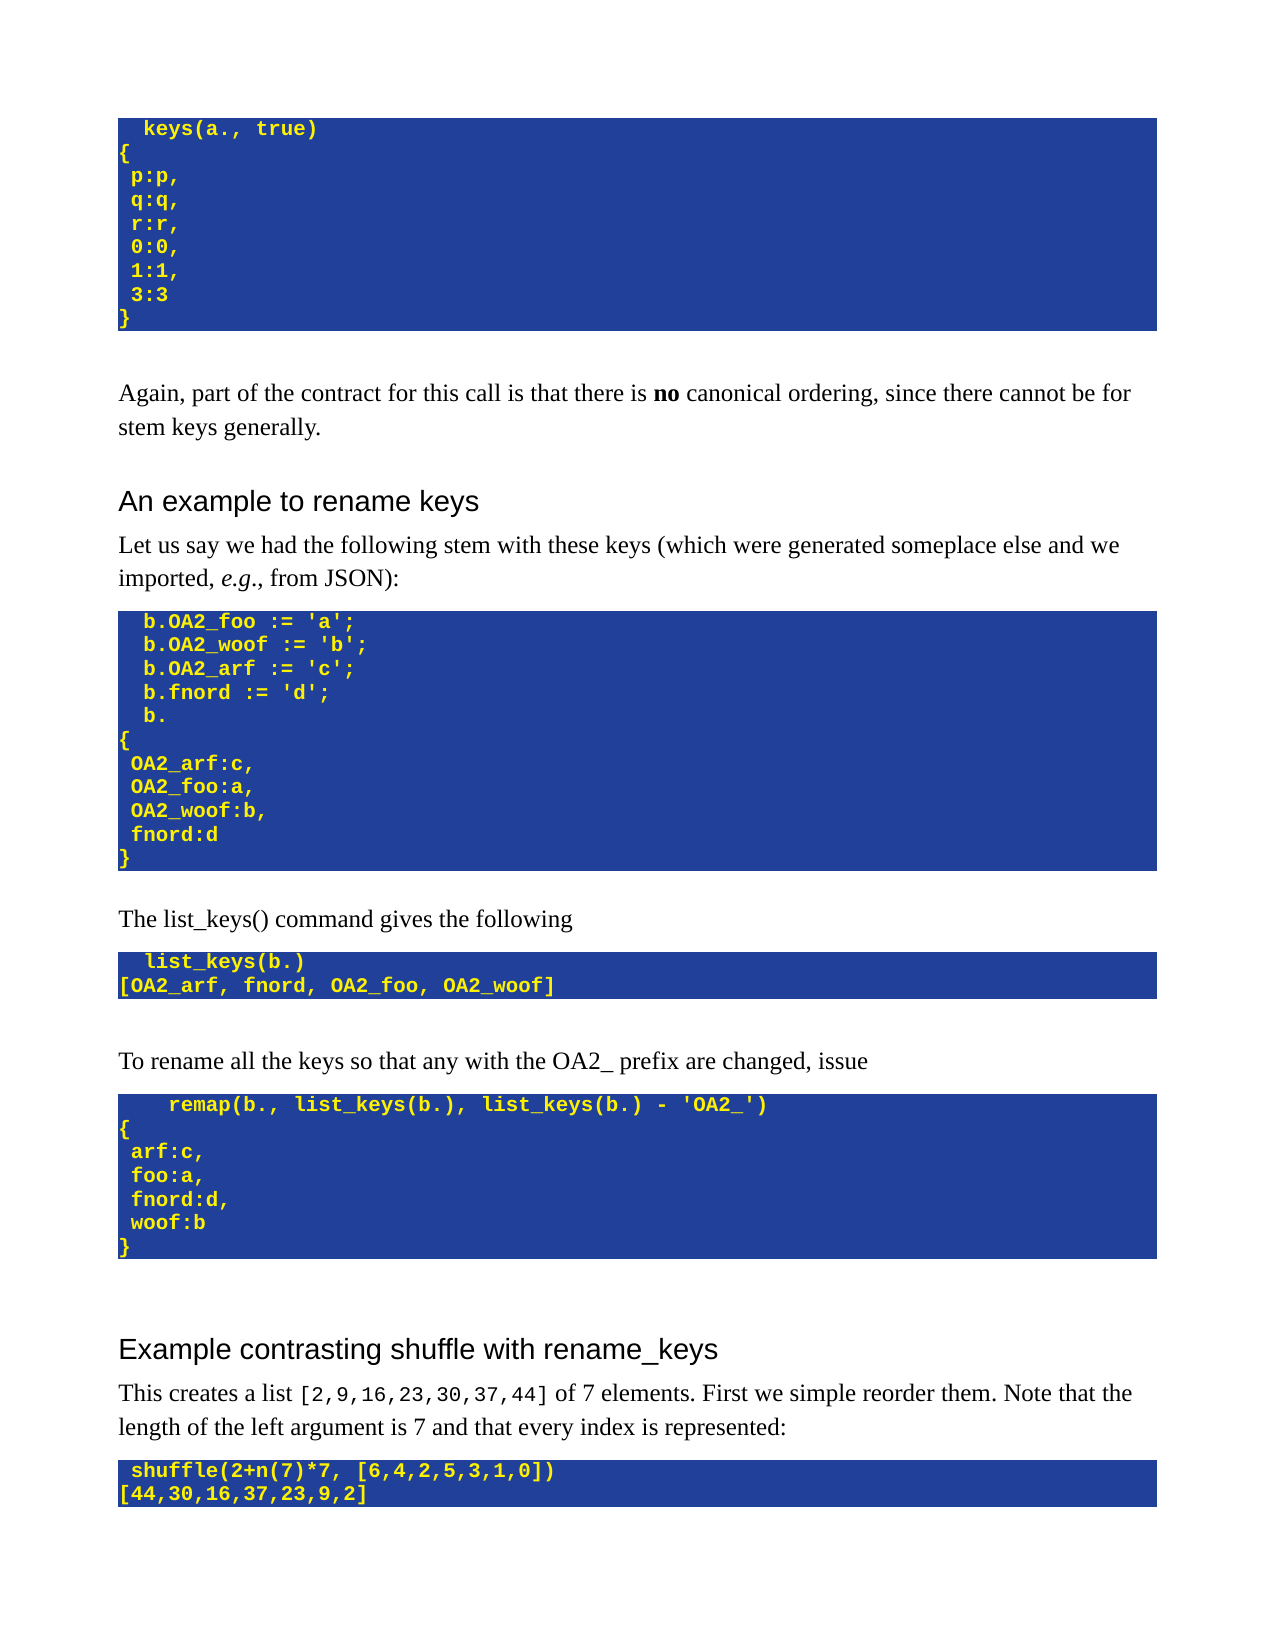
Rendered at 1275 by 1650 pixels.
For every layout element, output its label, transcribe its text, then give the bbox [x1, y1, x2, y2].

text The list_keys() command gives the following [118, 871, 1157, 933]
text b. [118, 705, 1157, 729]
text To rename all the keys so that any with the OA2_ prefix are changed, issue [118, 1046, 1157, 1075]
text remap(b., list_keys(b.), list_keys(b.) - 'OA2_') [118, 1094, 1157, 1118]
text Again, part of the contract for this call is that there is no canonical ordering, since there cannot be for stem keys generally. [118, 378, 1157, 440]
text q:q, [118, 189, 1157, 213]
text b.OA2_foo := 'a'; [118, 611, 1157, 634]
text [44,30,16,37,23,9,2] [118, 1483, 1157, 1507]
text { [118, 142, 1157, 165]
text woof:b [118, 1212, 1157, 1236]
text keys(a., true) [118, 118, 1157, 142]
text foo:a, [118, 1165, 1157, 1189]
text { [118, 729, 1157, 753]
text fnord:d [118, 824, 1157, 847]
text Let us say we had the following stem with these keys (which were generated someplace else and we imported, e.g., from JSON): [118, 530, 1157, 592]
text { [118, 1118, 1157, 1141]
text OA2_foo:a, [118, 776, 1157, 800]
text OA2_arf:c, [118, 753, 1157, 776]
text b.fnord := 'd'; [118, 682, 1157, 705]
text [OA2_arf, fnord, OA2_foo, OA2_woof] [118, 975, 1157, 999]
text arf:c, [118, 1141, 1157, 1165]
text OA2_woof:b, [118, 800, 1157, 824]
text r:r, [118, 213, 1157, 236]
text 3:3 [118, 284, 1157, 307]
text b.OA2_arf := 'c'; [118, 658, 1157, 682]
text 1:1, [118, 260, 1157, 284]
text fnord:d, [118, 1189, 1157, 1212]
text b.OA2_woof := 'b'; [118, 634, 1157, 658]
text p:p, [118, 165, 1157, 189]
text } [118, 1236, 1157, 1259]
subtitle An example to rename keys [118, 484, 1157, 518]
text 0:0, [118, 236, 1157, 260]
text } [118, 847, 1157, 871]
text shuffle(2+n(7)*7, [6,4,2,5,3,1,0]) [118, 1460, 1157, 1483]
text This creates a list [2,9,16,23,30,37,44] of 7 elements. First we simple reorder them. Note that the length of the left argument is 7 and that every index is represented: [118, 1378, 1157, 1441]
text list_keys(b.) [118, 952, 1157, 975]
subtitle Example contrasting shuffle with rename_keys [118, 1332, 1157, 1366]
text } [118, 307, 1157, 331]
